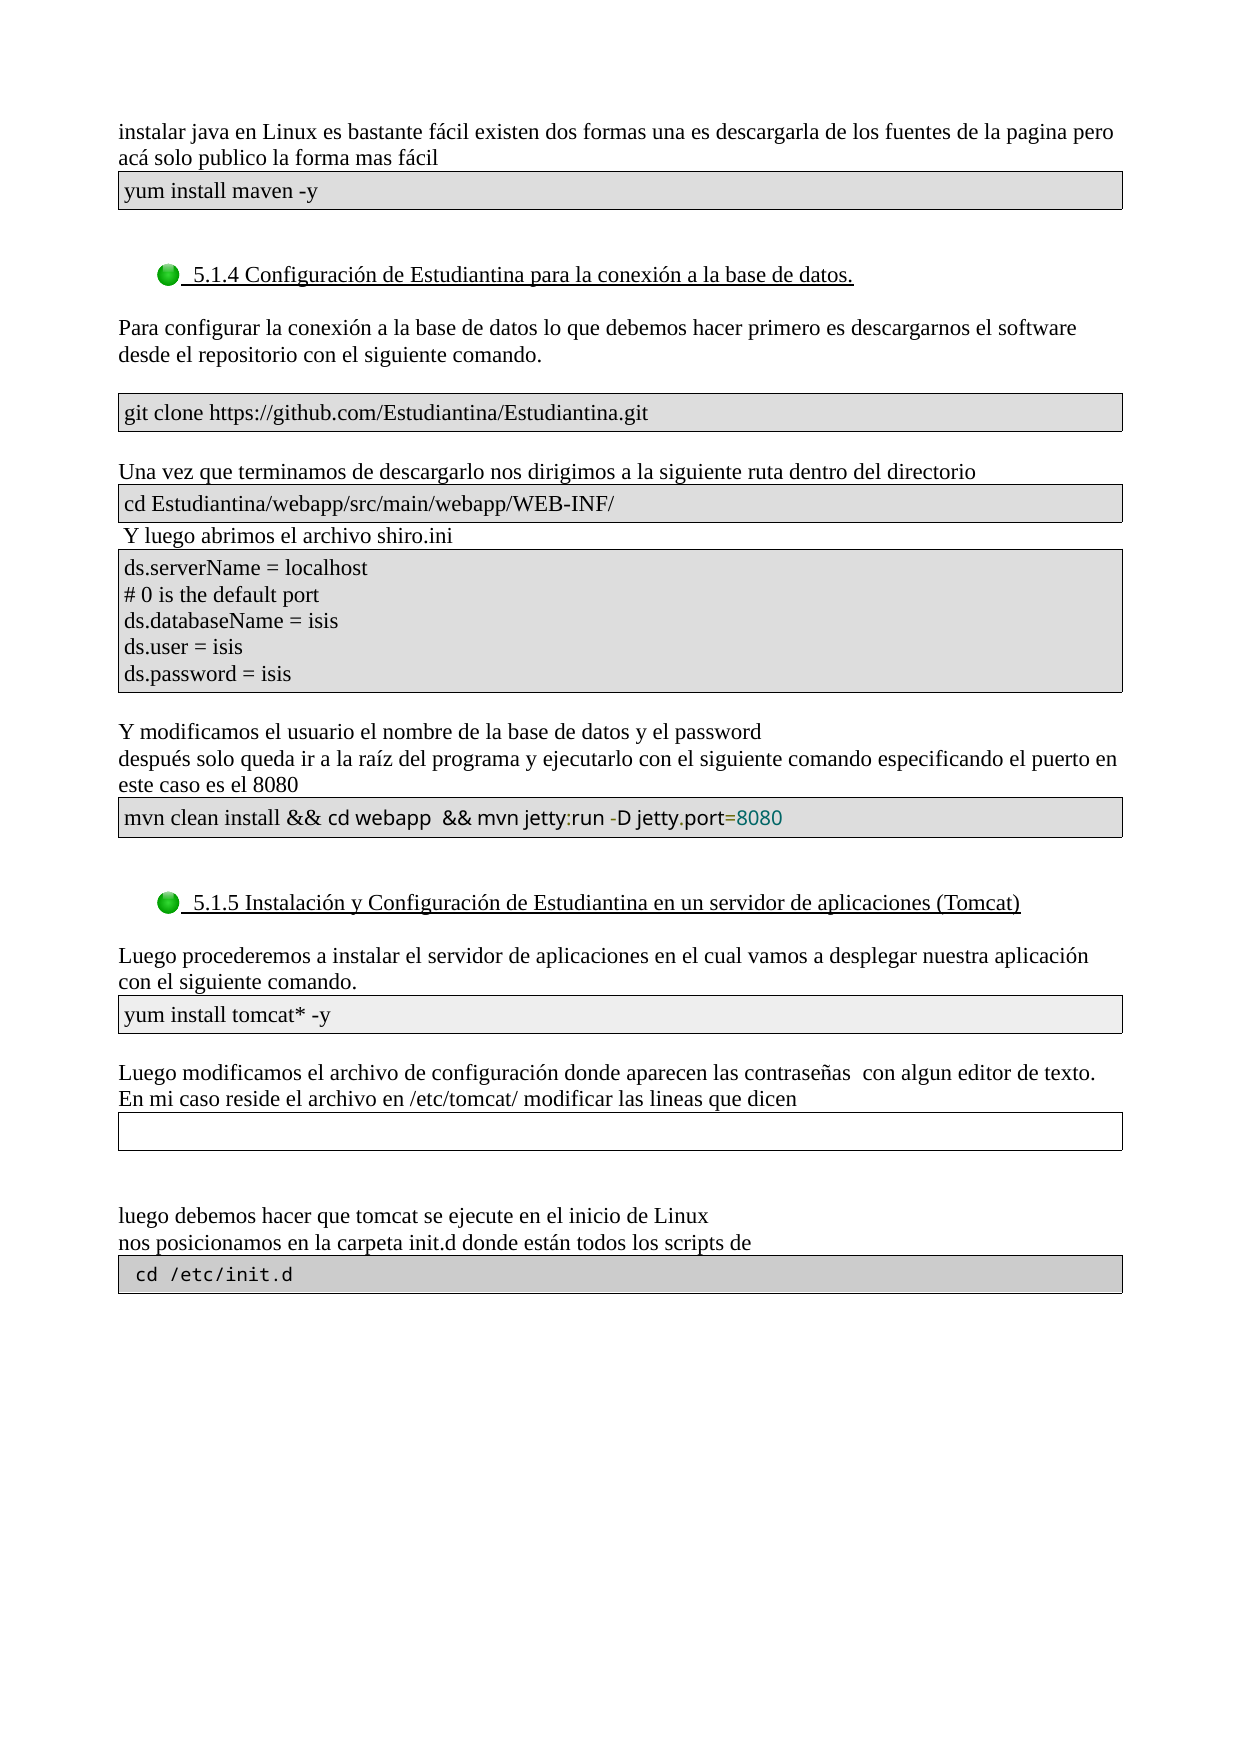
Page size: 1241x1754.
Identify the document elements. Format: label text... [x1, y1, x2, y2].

text Luego procederemos a instalar el servidor de aplicaciones en el cual vamos a desplegar nuestra aplicación con el siguiente comando. [118, 942, 1122, 995]
table_header yum install tomcat* -y [119, 996, 1122, 1033]
table_header cd Estudiantina/webapp/src/main/webapp/WEB-INF/ [119, 485, 1122, 522]
list 5.1.4 Configuración de Estudiantina para la conexión a la base de datos. [156, 262, 1122, 288]
text En mi caso reside el archivo en /etc/tomcat/ modificar las lineas que dicen [118, 1086, 1122, 1112]
table_header git clone https://github.com/Estudiantina/Estudiantina.git [119, 394, 1122, 431]
list 5.1.5 Instalación y Configuración de Estudiantina en un servidor de aplicaciones (Tomcat) [156, 889, 1122, 916]
table_header [119, 1113, 1122, 1150]
table_header cd /etc/init.d [119, 1256, 1122, 1292]
text Y luego abrimos el archivo shiro.ini [118, 523, 1122, 548]
text Para configurar la conexión a la base de datos lo que debemos hacer primero es descargarnos el software desde el repositorio con el siguiente comando. [118, 314, 1122, 367]
text Una vez que terminamos de descargarlo nos dirigimos a la siguiente ruta dentro del directorio [118, 458, 1122, 484]
text instalar java en Linux es bastante fácil existen dos formas una es descargarla de los fuentes de la pagina pero acá solo publico la forma mas fácil [118, 118, 1122, 171]
text nos posicionamos en la carpeta init.d donde están todos los scripts de [118, 1229, 1122, 1255]
table_header yum install maven -y [119, 172, 1122, 209]
text luego debemos hacer que tomcat se ejecute en el inicio de Linux [118, 1203, 1122, 1229]
text Y modificamos el usuario el nombre de la base de datos y el password [118, 718, 1122, 744]
text después solo queda ir a la raíz del programa y ejecutarlo con el siguiente comando especificando el puerto en este caso es el 8080 [118, 744, 1122, 797]
table_header mvn clean install && cd webapp && mvn jetty:run -D jetty.port=8080 [119, 798, 1122, 837]
text Luego modificamos el archivo de configuración donde aparecen las contraseñas con algun editor de texto. [118, 1059, 1122, 1086]
table_header ds.serverName = localhost # 0 is the default port ds.databaseName = isis ds.user = isis ds.password = isis [119, 550, 1122, 692]
